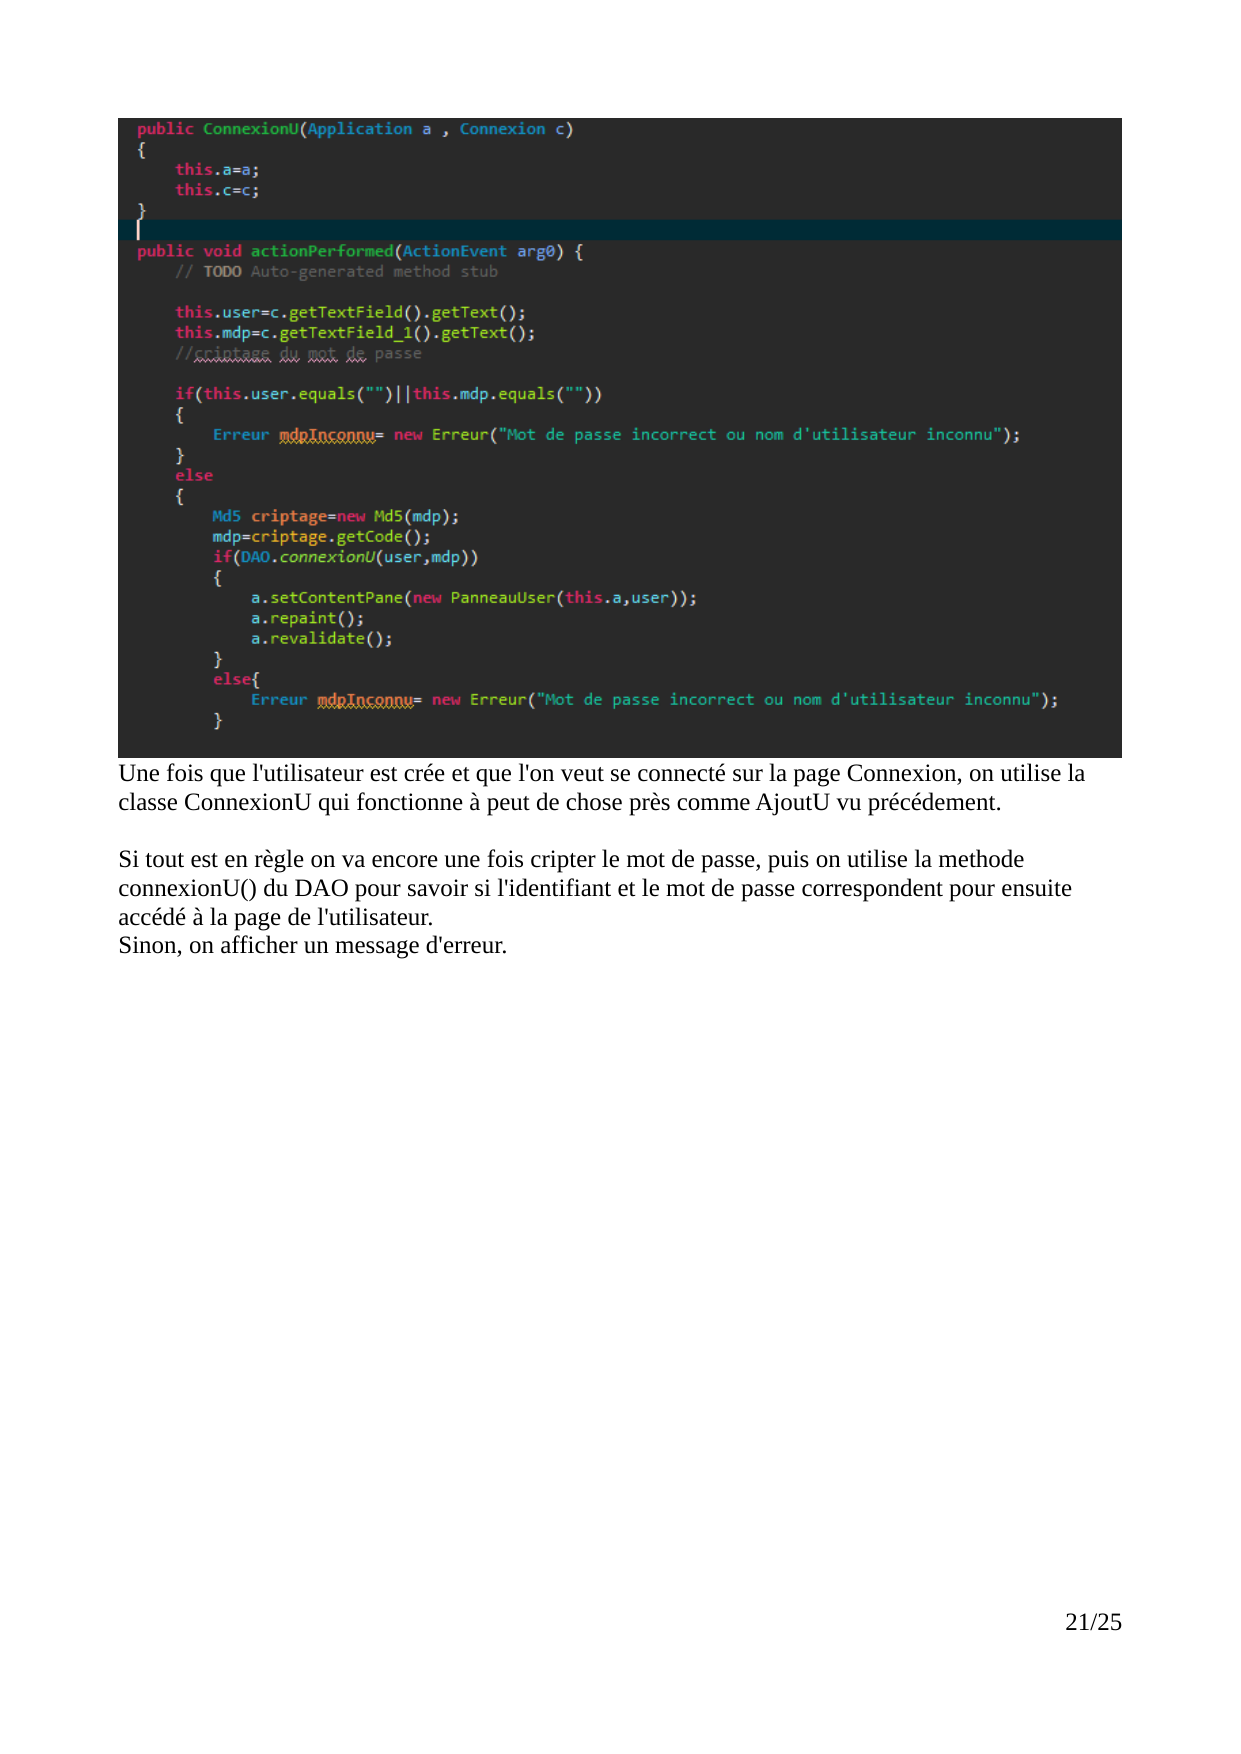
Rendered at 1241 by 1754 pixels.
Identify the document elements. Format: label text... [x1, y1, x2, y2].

text Une fois que l'utilisateur est crée et que l'on veut se connecté sur la page Connexion, on utilise la classe ConnexionU qui fonctionne à peut de chose près comme AjoutU vu précédement. [118, 758, 1122, 815]
text Sinon, on afficher un message d'erreur. [118, 930, 1122, 959]
picture [118, 118, 1122, 758]
text Si tout est en règle on va encore une fois cripter le mot de passe, puis on utilise la methode connexionU() du DAO pour savoir si l'identifiant et le mot de passe correspondent pour ensuite accédé à la page de l'utilisateur. [118, 844, 1122, 930]
